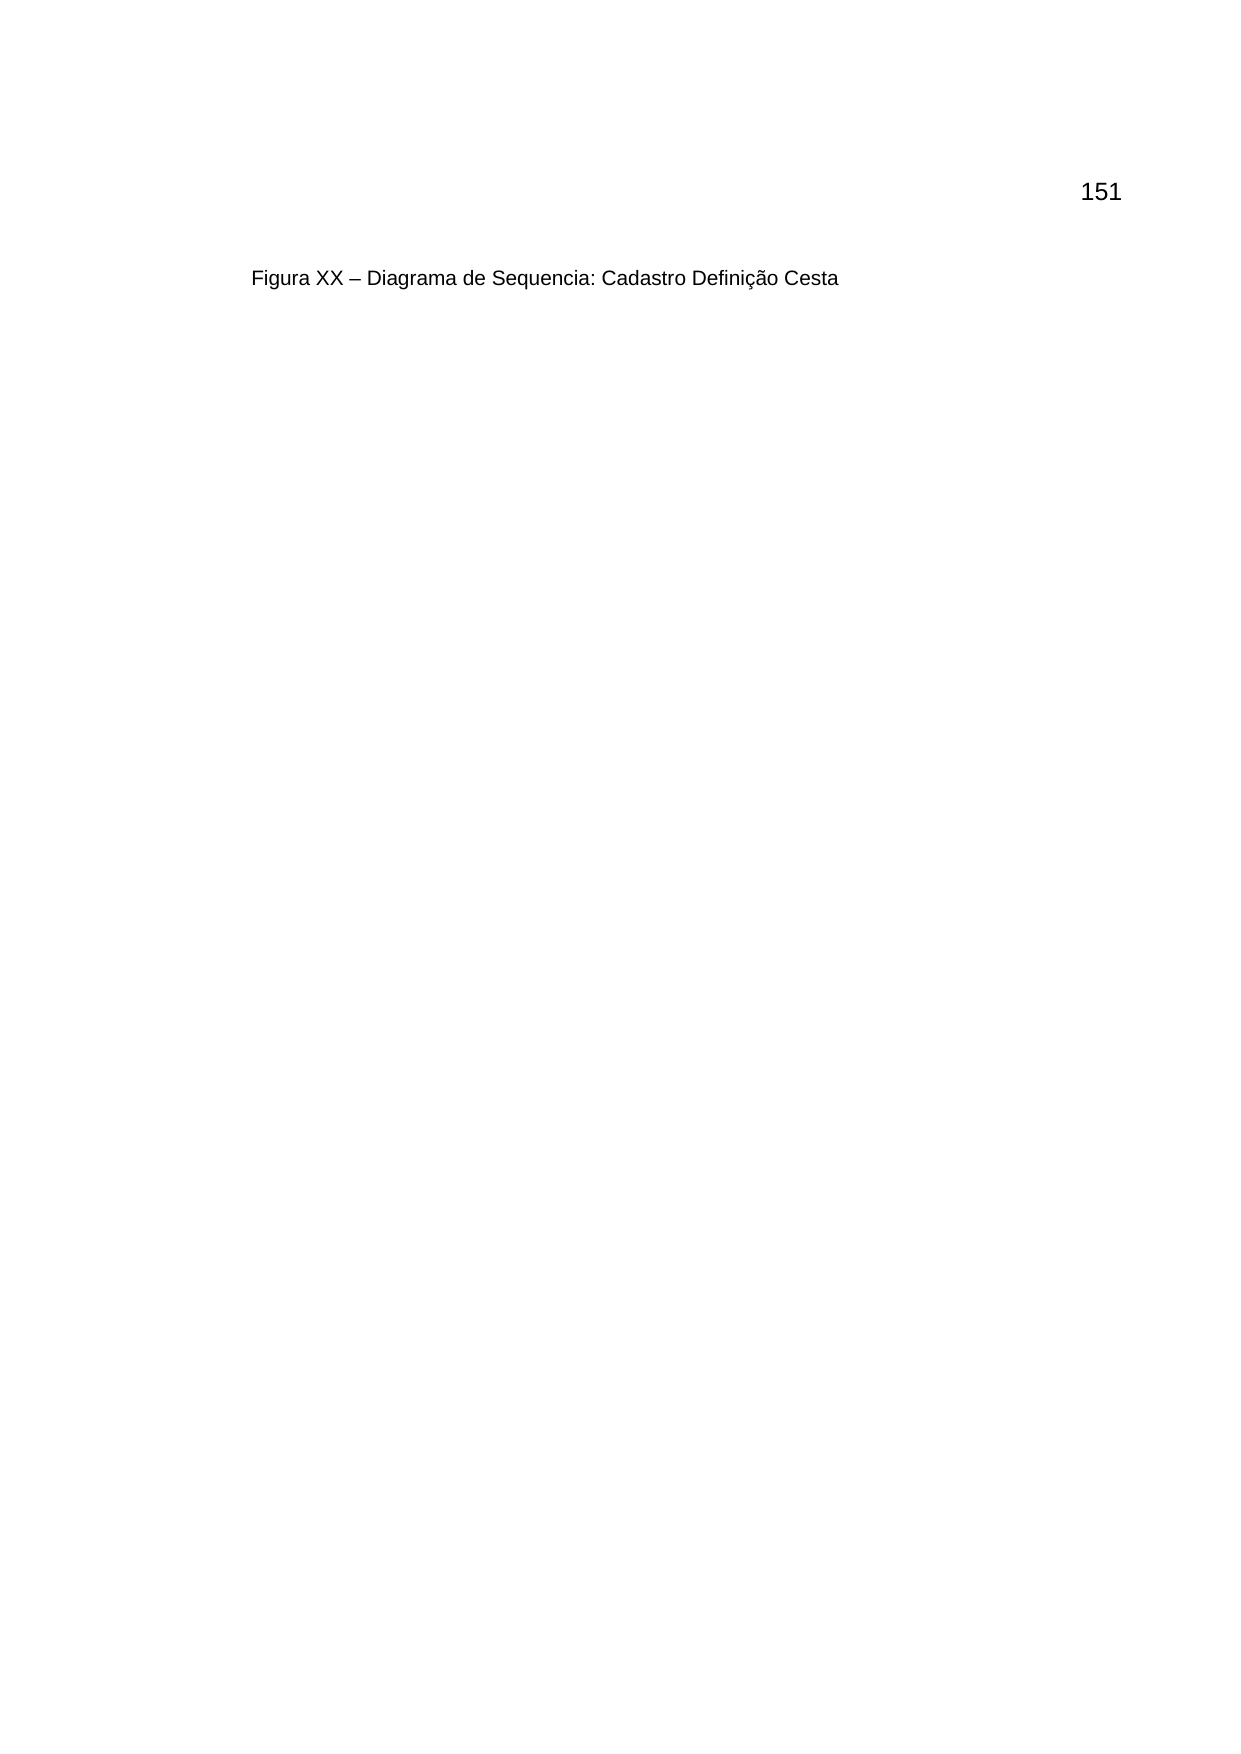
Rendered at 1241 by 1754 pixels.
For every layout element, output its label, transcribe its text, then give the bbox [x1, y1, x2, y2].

text Figura XX – Diagrama de Sequencia: Cadastro Definição Cesta [177, 266, 1122, 290]
